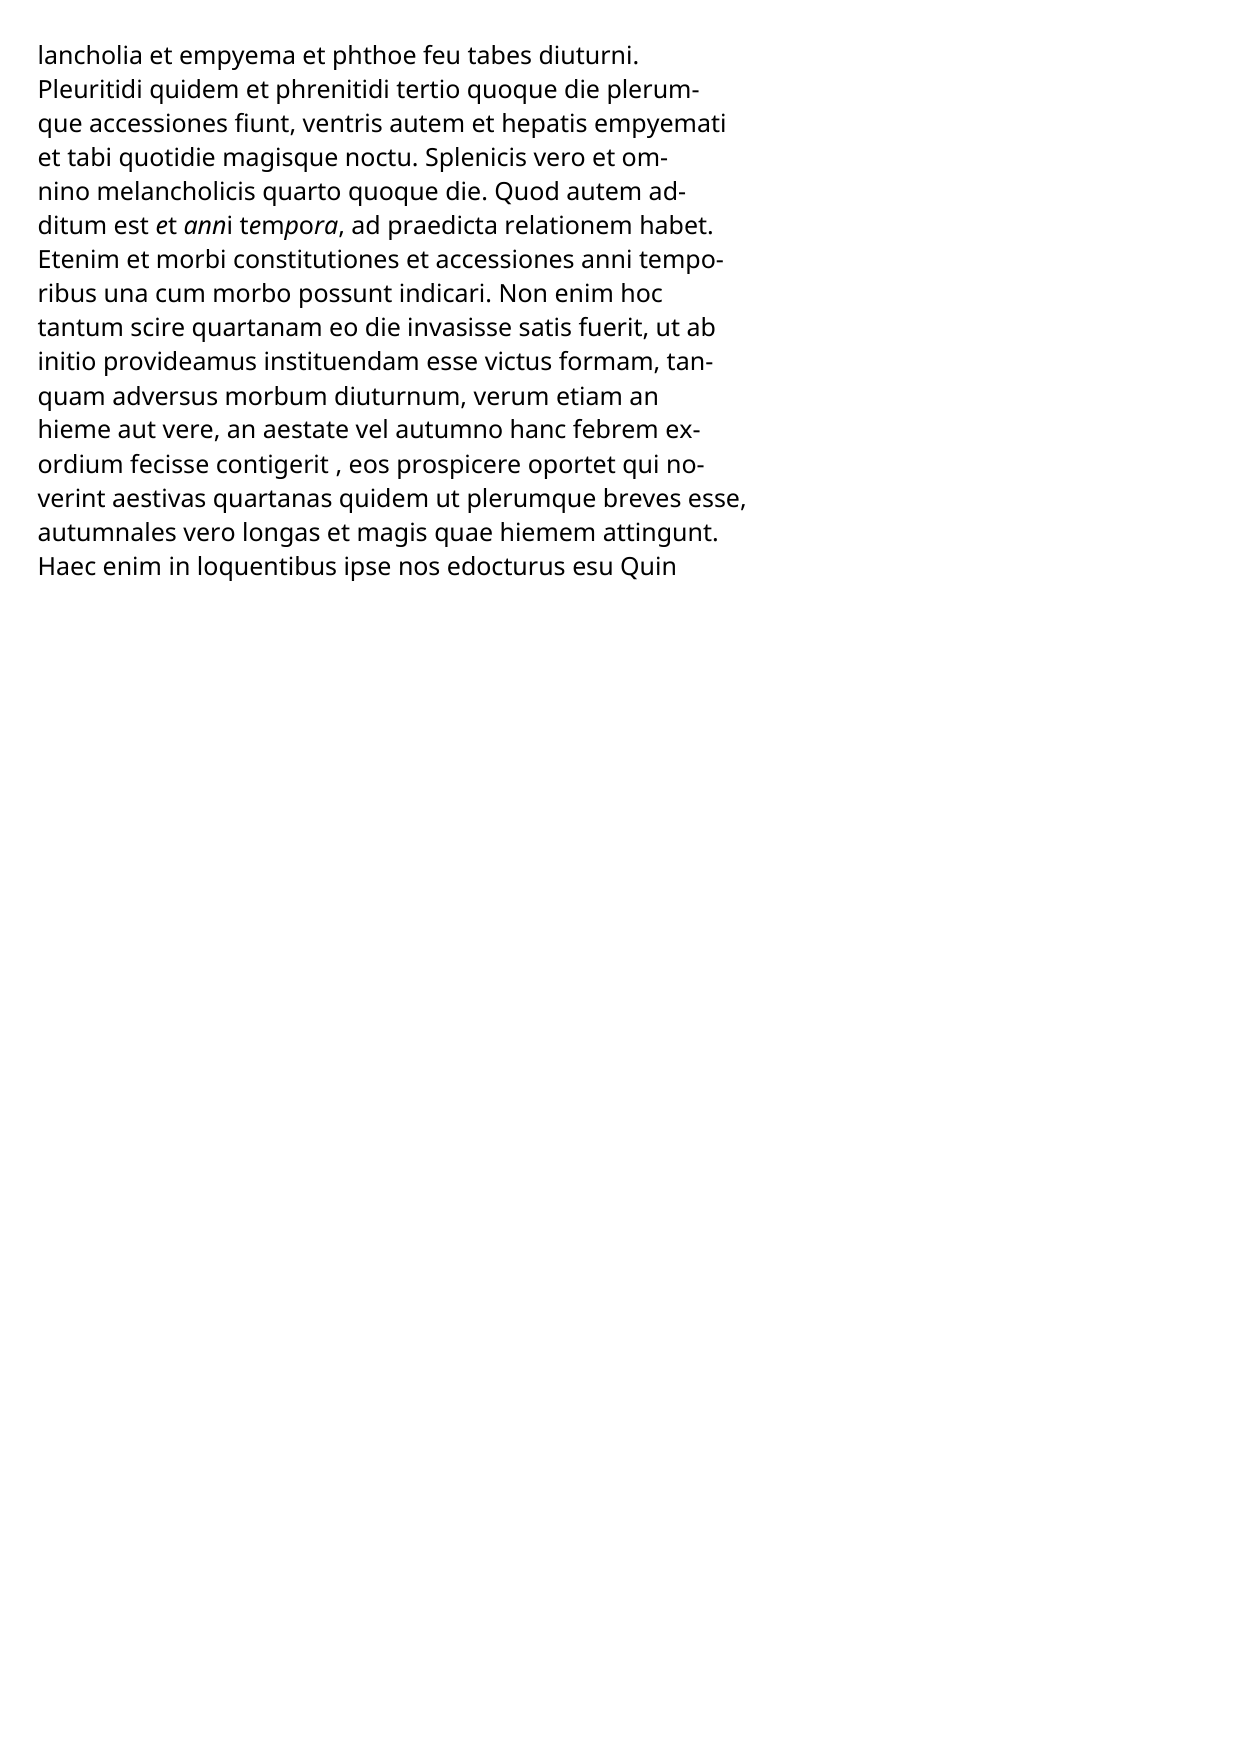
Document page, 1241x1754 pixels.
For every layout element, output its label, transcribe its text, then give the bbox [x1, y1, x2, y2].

text lancholia et empyema et phthoe feu tabes diuturni. Pleuritidi quidem et phrenitidi tertio quoque die plerum- que accessiones fiunt, ventris autem et hepatis empyemati et tabi quotidie magisque noctu. Splenicis vero et om- nino melancholicis quarto quoque die. Quod autem ad- ditum est et anni tempora, ad praedicta relationem habet. Etenim et morbi constitutiones et accessiones anni tempo- ribus una cum morbo possunt indicari. Non enim hoc tantum scire quartanam eo die invasisse satis fuerit, ut ab initio provideamus instituendam esse victus formam, tan- quam adversus morbum diuturnum, verum etiam an hieme aut vere, an aestate vel autumno hanc febrem ex- ordium fecisse contigerit , eos prospicere oportet qui no- verint aestivas quartanas quidem ut plerumque breves esse, autumnales vero longas et magis quae hiemem attingunt. Haec enim in loquentibus ipse nos edocturus esu Quin [37, 37, 1203, 582]
